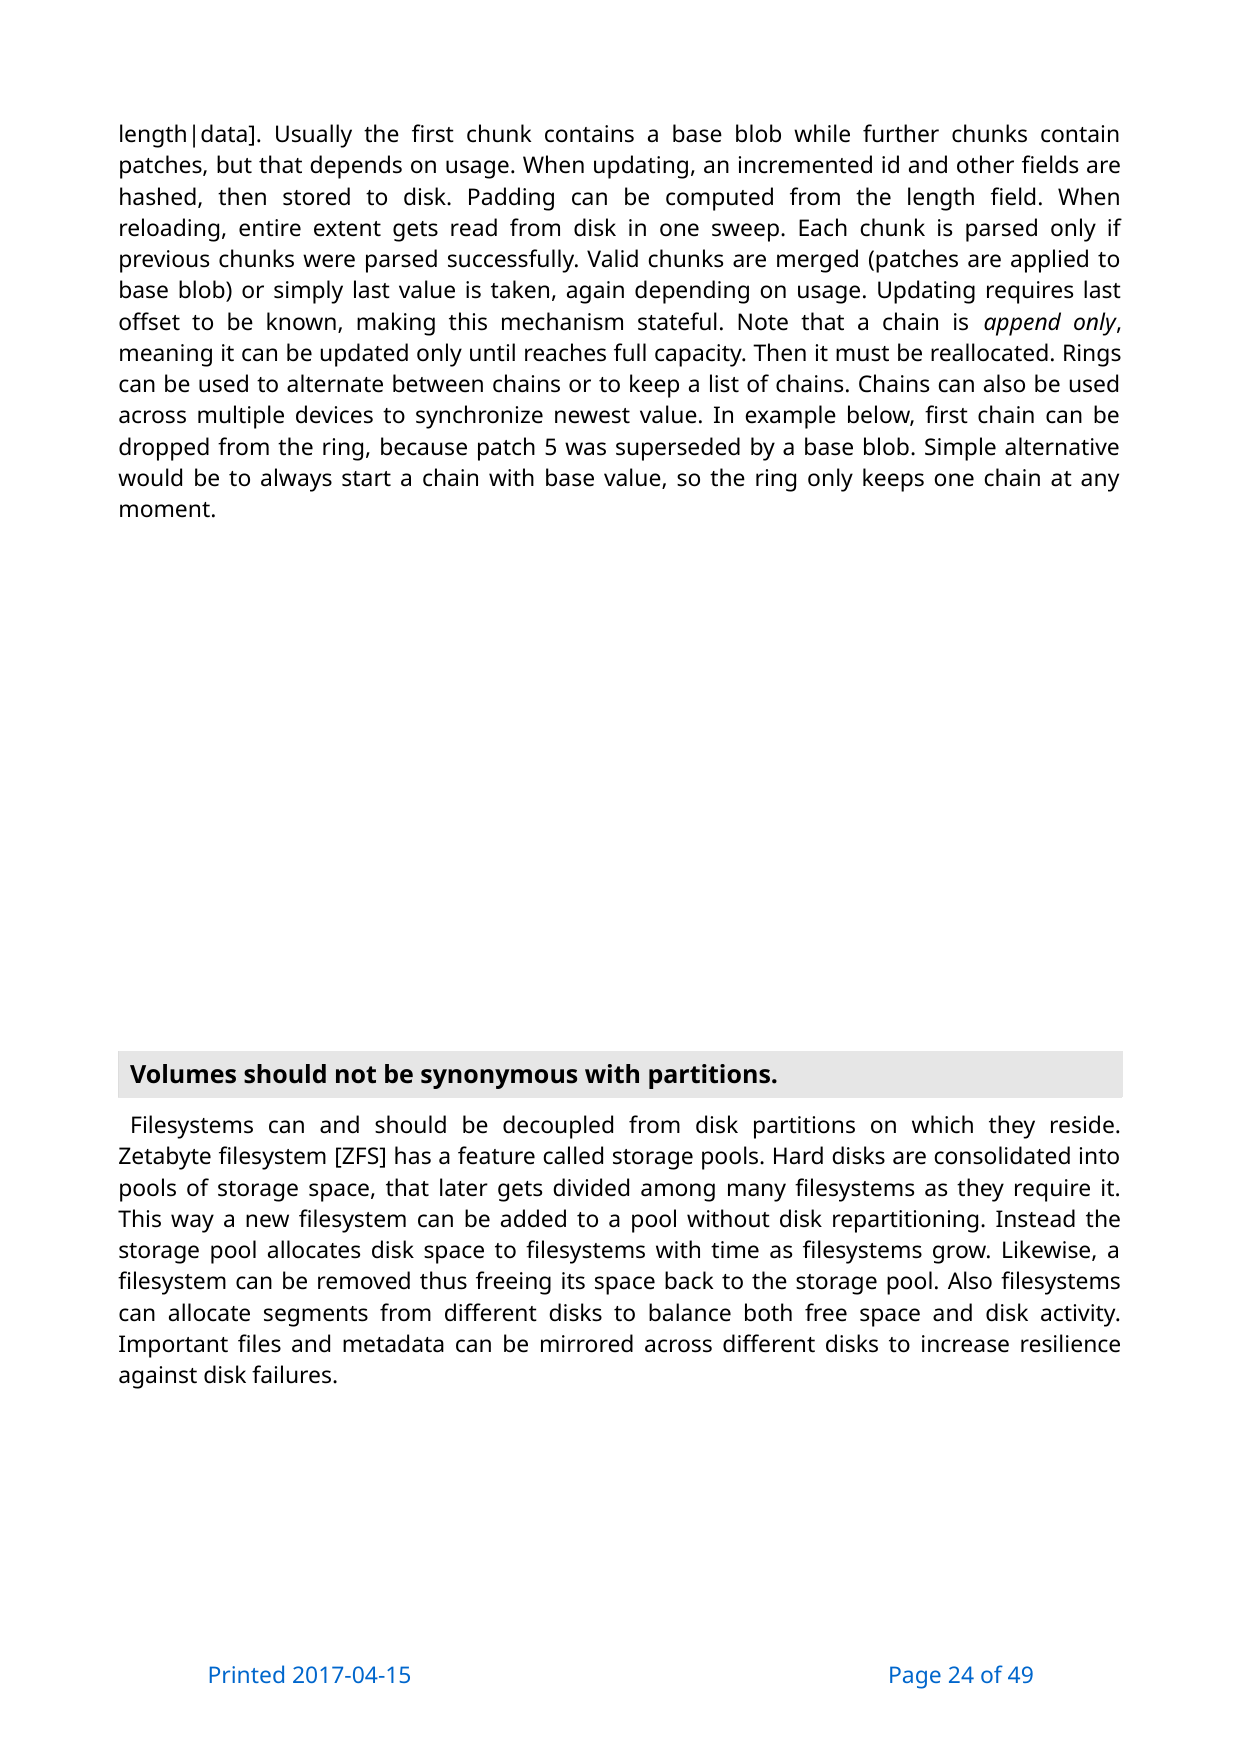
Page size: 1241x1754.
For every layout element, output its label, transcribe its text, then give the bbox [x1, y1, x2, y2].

text length|data]. Usually the first chunk contains a base blob while further chunks contain patches, but that depends on usage. When updating, an incremented id and other fields are hashed, then stored to disk. Padding can be computed from the length field. When reloading, entire extent gets read from disk in one sweep. Each chunk is parsed only if previous chunks were parsed successfully. Valid chunks are merged (patches are applied to base blob) or simply last value is taken, again depending on usage. Updating requires last offset to be known, making this mechanism stateful. Note that a chain is append only, meaning it can be updated only until reaches full capacity. Then it must be reallocated. Rings can be used to alternate between chains or to keep a list of chains. Chains can also be used across multiple devices to synchronize newest value. In example below, first chain can be dropped from the ring, because patch 5 was superseded by a base blob. Simple alternative would be to always start a chain with base value, so the ring only keeps one chain at any moment. [118, 118, 1122, 524]
text Filesystems can and should be decoupled from disk partitions on which they reside. Zetabyte filesystem [ZFS] has a feature called storage pools. Hard disks are consolidated into pools of storage space, that later gets divided among many filesystems as they require it. This way a new filesystem can be added to a pool without disk repartitioning. Instead the storage pool allocates disk space to filesystems with time as filesystems grow. Likewise, a filesystem can be removed thus freeing its space back to the storage pool. Also filesystems can allocate segments from different disks to balance both free space and disk activity. Important files and metadata can be mirrored across different disks to increase resilience against disk failures. [118, 1109, 1122, 1390]
subtitle Volumes should not be synonymous with partitions. [119, 1052, 1122, 1097]
